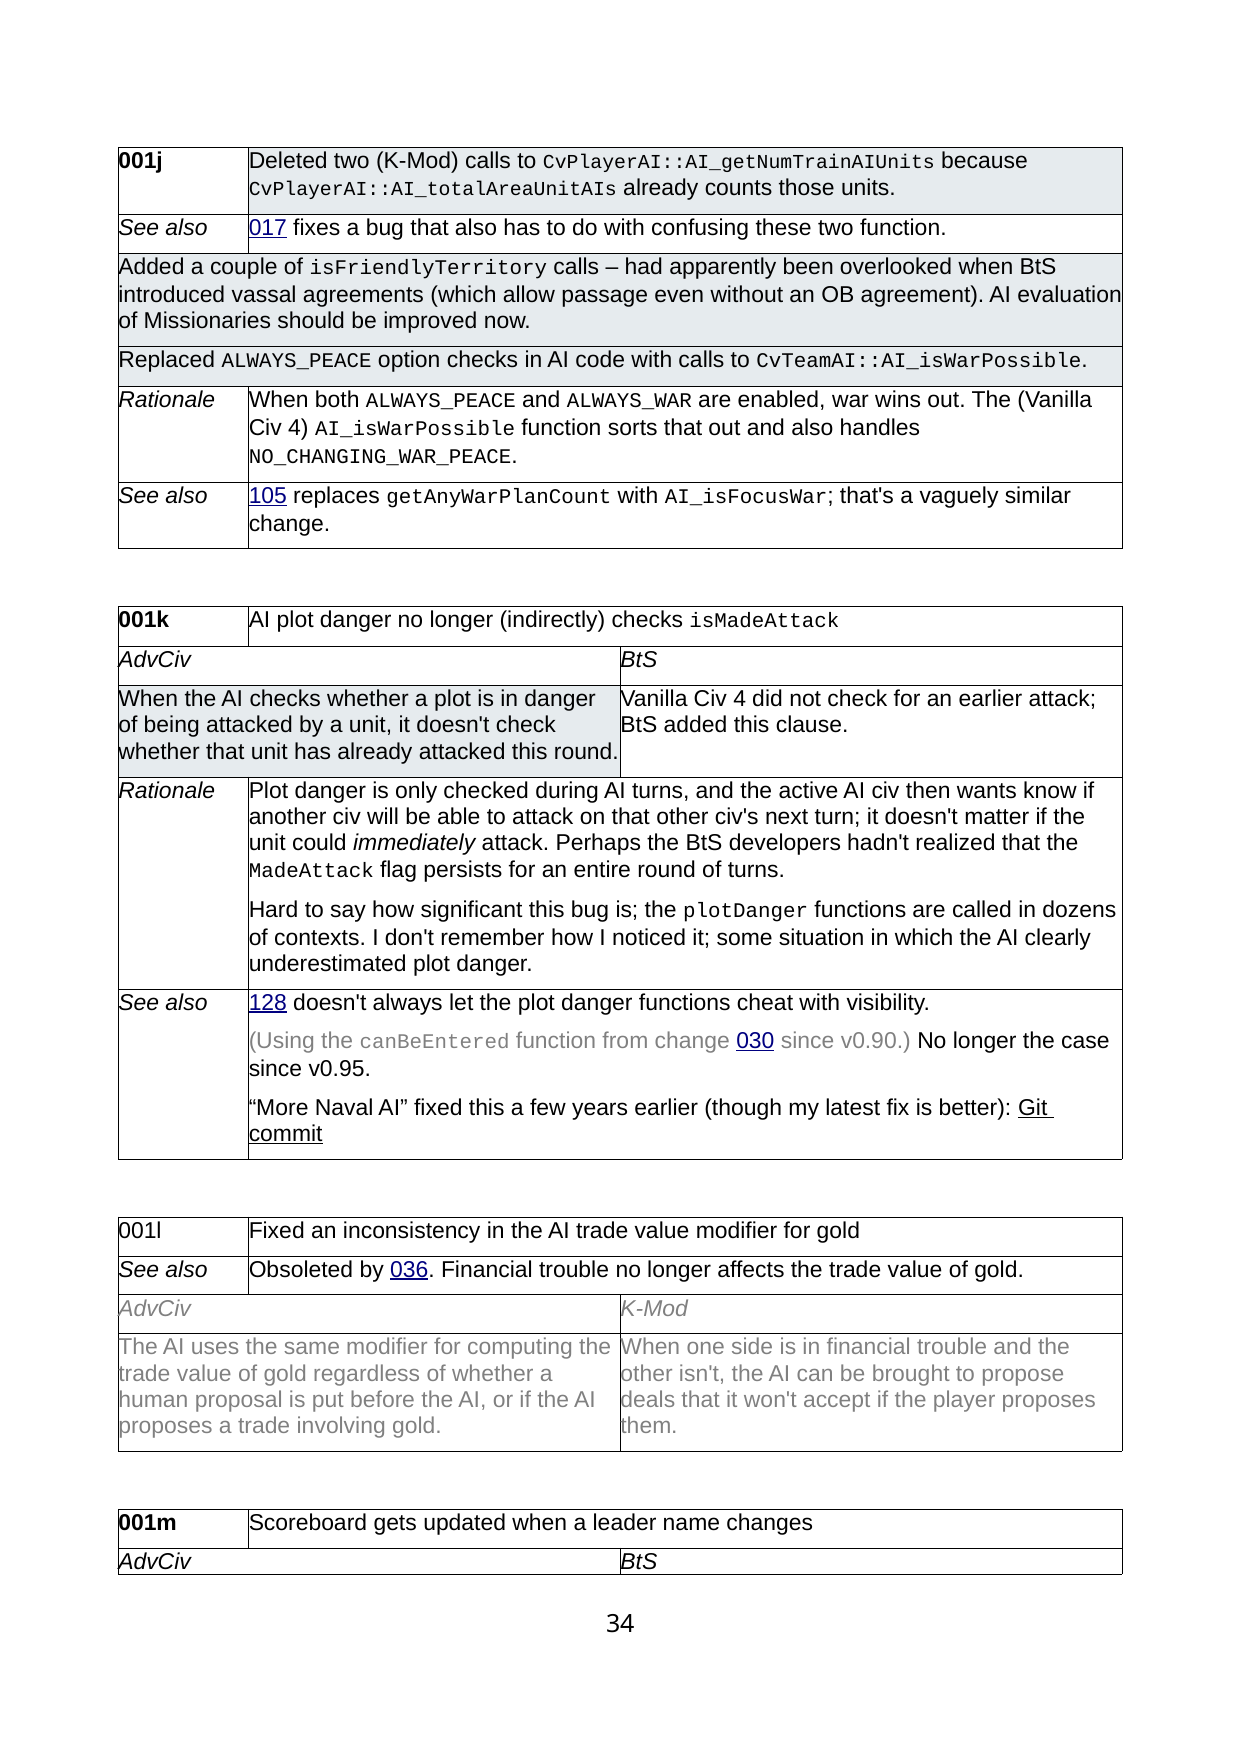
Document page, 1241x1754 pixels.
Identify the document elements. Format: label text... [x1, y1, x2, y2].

table_header 001j [119, 148, 248, 214]
table_cell BtS [621, 647, 1122, 685]
table_cell AdvCiv [119, 1295, 620, 1333]
table_cell 017 fixes a bug that also has to do with confusing these two function. [249, 215, 1122, 253]
table_cell See also [119, 990, 248, 1159]
table_cell Replaced ALWAYS_PEACE option checks in AI code with calls to CvTeamAI::AI_isWarPossible. [119, 347, 1122, 386]
table_cell 105 replaces getAnyWarPlanCount with AI_isFocusWar; that's a vaguely similar change. [249, 483, 1122, 548]
table_cell AdvCiv [119, 1549, 620, 1574]
table_header Deleted two (K-Mod) calls to CvPlayerAI::AI_getNumTrainAIUnits because CvPlayerAI::AI_totalAreaUnitAIs already counts those units. [249, 148, 1122, 214]
table_cell When the AI checks whether a plot is in danger of being attacked by a unit, it doesn't check whether that unit has already attacked this round. [119, 686, 620, 777]
table_cell Rationale [119, 778, 248, 989]
table_header 001m [119, 1510, 248, 1548]
table_cell When one side is in financial trouble and the other isn't, the AI can be brought to propose deals that it won't accept if the player proposes them. [621, 1334, 1122, 1451]
table_cell See also [119, 483, 248, 548]
table_cell Rationale [119, 387, 248, 482]
table_cell Plot danger is only checked during AI turns, and the active AI civ then wants know if another civ will be able to attack on that other civ's next turn; it doesn't matter if the unit could immediately attack. Perhaps the BtS developers hadn't realized that the MadeAttack flag persists for an entire round of turns. Hard to say how significant this bug is; the plotDanger functions are called in dozens of contexts. I don't remember how I noticed it; some situation in which the AI clearly underestimated plot danger. [249, 778, 1122, 989]
table_header 001l [119, 1218, 248, 1256]
table_cell The AI uses the same modifier for computing the trade value of gold regardless of whether a human proposal is put before the AI, or if the AI proposes a trade involving gold. [119, 1334, 620, 1451]
table_cell See also [119, 1257, 248, 1294]
table_cell Obsoleted by 036. Financial trouble no longer affects the trade value of gold. [249, 1257, 1122, 1294]
table_header Fixed an inconsistency in the AI trade value modifier for gold [249, 1218, 1122, 1256]
table_cell BtS [621, 1549, 1122, 1574]
table_cell Vanilla Civ 4 did not check for an earlier attack; BtS added this clause. [621, 686, 1122, 777]
table_header 001k [119, 607, 248, 646]
table_cell AdvCiv [119, 647, 620, 685]
table_cell 128 doesn't always let the plot danger functions cheat with visibility. (Using the canBeEntered function from change 030 since v0.90.) No longer the case since v0.95. “More Naval AI” fixed this a few years earlier (though my latest fix is better): Git commit [249, 990, 1122, 1159]
table_cell Added a couple of isFriendlyTerritory calls – had apparently been overlooked when BtS introduced vassal agreements (which allow passage even without an OB agreement). AI evaluation of Missionaries should be improved now. [119, 254, 1122, 346]
table_header AI plot danger no longer (indirectly) checks isMadeAttack [249, 607, 1122, 646]
table_header Scoreboard gets updated when a leader name changes [249, 1510, 1122, 1548]
table_cell K-Mod [621, 1295, 1122, 1333]
table_cell See also [119, 215, 248, 253]
table_cell When both ALWAYS_PEACE and ALWAYS_WAR are enabled, war wins out. The (Vanilla Civ 4) AI_isWarPossible function sorts that out and also handles NO_CHANGING_WAR_PEACE. [249, 387, 1122, 482]
